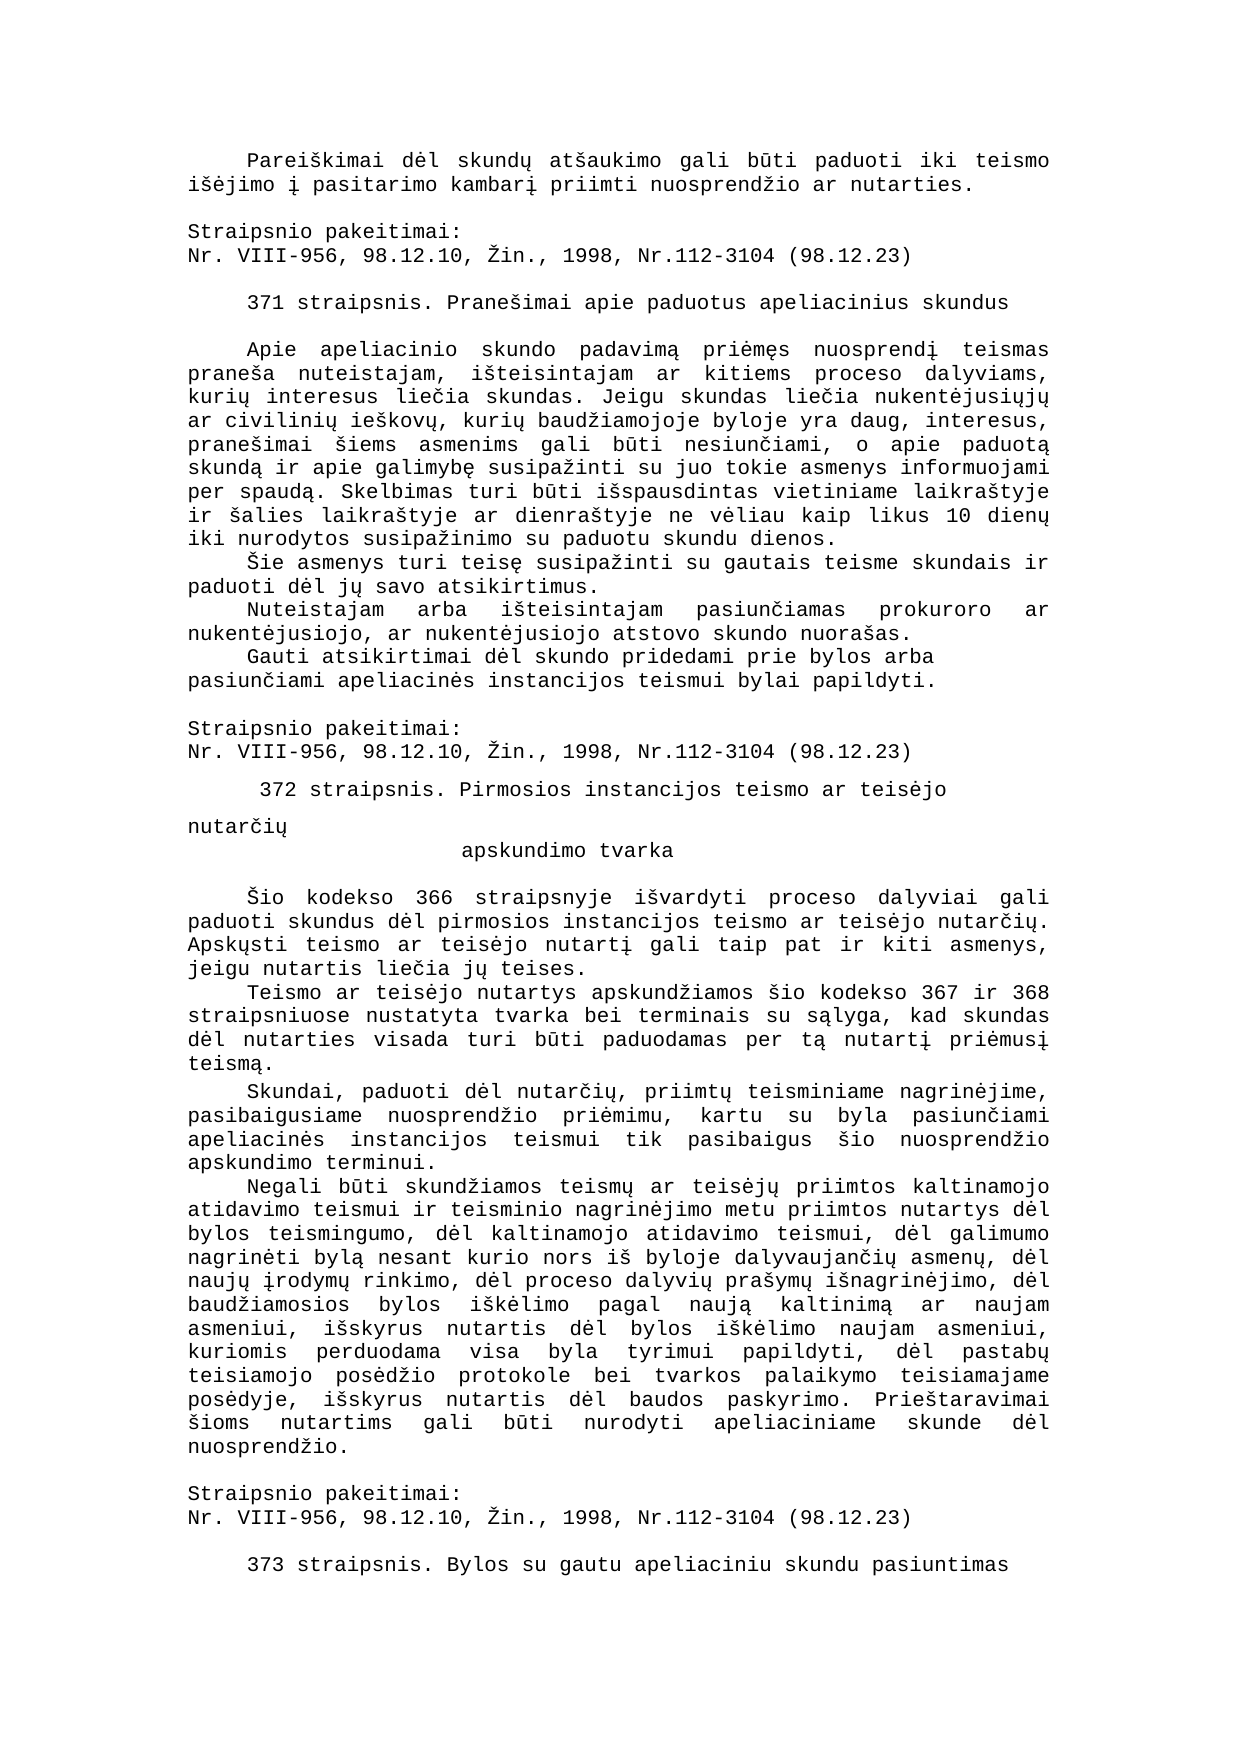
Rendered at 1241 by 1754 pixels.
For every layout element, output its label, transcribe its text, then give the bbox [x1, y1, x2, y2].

text Skundai, paduoti dėl nutarčių, priimtų teisminiame nagrinėjime, pasibaigusiame nuosprendžio priėmimu, kartu su byla pasiunčiami apeliacinės instancijos teismui tik pasibaigus šio nuosprendžio apskundimo terminui. [187, 1081, 1050, 1176]
text apskundimo tvarka [339, 840, 1050, 863]
text Nr. VIII-956, 98.12.10, Žin., 1998, Nr.112-3104 (98.12.23) [187, 741, 1050, 765]
text Nr. VIII-956, 98.12.10, Žin., 1998, Nr.112-3104 (98.12.23) [187, 244, 1050, 268]
text Šio kodekso 366 straipsnyje išvardyti proceso dalyviai gali paduoti skundus dėl pirmosios instancijos teismo ar teisėjo nutarčių. Apskųsti teismo ar teisėjo nutartį gali taip pat ir kiti asmenys, jeigu nutartis liečia jų teises. [187, 887, 1050, 982]
text Teismo ar teisėjo nutartys apskundžiamos šio kodekso 367 ir 368 straipsniuose nustatyta tvarka bei terminais su sąlyga, kad skundas dėl nutarties visada turi būti paduodamas per tą nutartį priėmusį teismą. [187, 982, 1050, 1076]
text Šie asmenys turi teisę susipažinti su gautais teisme skundais ir paduoti dėl jų savo atsikirtimus. [187, 552, 1050, 599]
text Straipsnio pakeitimai: [187, 1483, 1050, 1507]
text Straipsnio pakeitimai: [187, 717, 1050, 741]
text Gauti atsikirtimai dėl skundo pridedami prie bylos arba pasiunčiami apeliacinės instancijos teismui bylai papildyti. [187, 647, 1050, 694]
text Pareiškimai dėl skundų atšaukimo gali būti paduoti iki teismo išėjimo į pasitarimo kambarį priimti nuosprendžio ar nutarties. [187, 150, 1050, 197]
text Nuteistajam arba išteisintajam pasiunčiamas prokuroro ar nukentėjusiojo, ar nukentėjusiojo atstovo skundo nuorašas. [187, 599, 1050, 647]
text Negali būti skundžiamos teismų ar teisėjų priimtos kaltinamojo atidavimo teismui ir teisminio nagrinėjimo metu priimtos nutartys dėl bylos teismingumo, dėl kaltinamojo atidavimo teismui, dėl galimumo nagrinėti bylą nesant kurio nors iš byloje dalyvaujančių asmenų, dėl naujų įrodymų rinkimo, dėl proceso dalyvių prašymų išnagrinėjimo, dėl baudžiamosios bylos iškėlimo pagal naują kaltinimą ar naujam asmeniui, išskyrus nutartis dėl bylos iškėlimo naujam asmeniui, kuriomis perduodama visa byla tyrimui papildyti, dėl pastabų teisiamojo posėdžio protokole bei tvarkos palaikymo teisiamajame posėdyje, išskyrus nutartis dėl baudos paskyrimo. Prieštaravimai šioms nutartims gali būti nurodyti apeliaciniame skunde dėl nuosprendžio. [187, 1176, 1050, 1459]
text Apie apeliacinio skundo padavimą priėmęs nuosprendį teismas praneša nuteistajam, išteisintajam ar kitiems proceso dalyviams, kurių interesus liečia skundas. Jeigu skundas liečia nukentėjusiųjų ar civilinių ieškovų, kurių baudžiamojoje byloje yra daug, interesus, pranešimai šiems asmenims gali būti nesiunčiami, o apie paduotą skundą ir apie galimybę susipažinti su juo tokie asmenys informuojami per spaudą. Skelbimas turi būti išspausdintas vietiniame laikraštyje ir šalies laikraštyje ar dienraštyje ne vėliau kaip likus 10 dienų iki nurodytos susipažinimo su paduotu skundu dienos. [187, 339, 1050, 552]
text 373 straipsnis. Bylos su gautu apeliaciniu skundu pasiuntimas [187, 1554, 1050, 1578]
text 371 straipsnis. Pranešimai apie paduotus apeliacinius skundus [187, 292, 1050, 316]
text Straipsnio pakeitimai: [187, 221, 1050, 244]
text Nr. VIII-956, 98.12.10, Žin., 1998, Nr.112-3104 (98.12.23) [187, 1507, 1050, 1531]
text 372 straipsnis. Pirmosios instancijos teismo ar teisėjo nutarčių [187, 765, 1050, 840]
